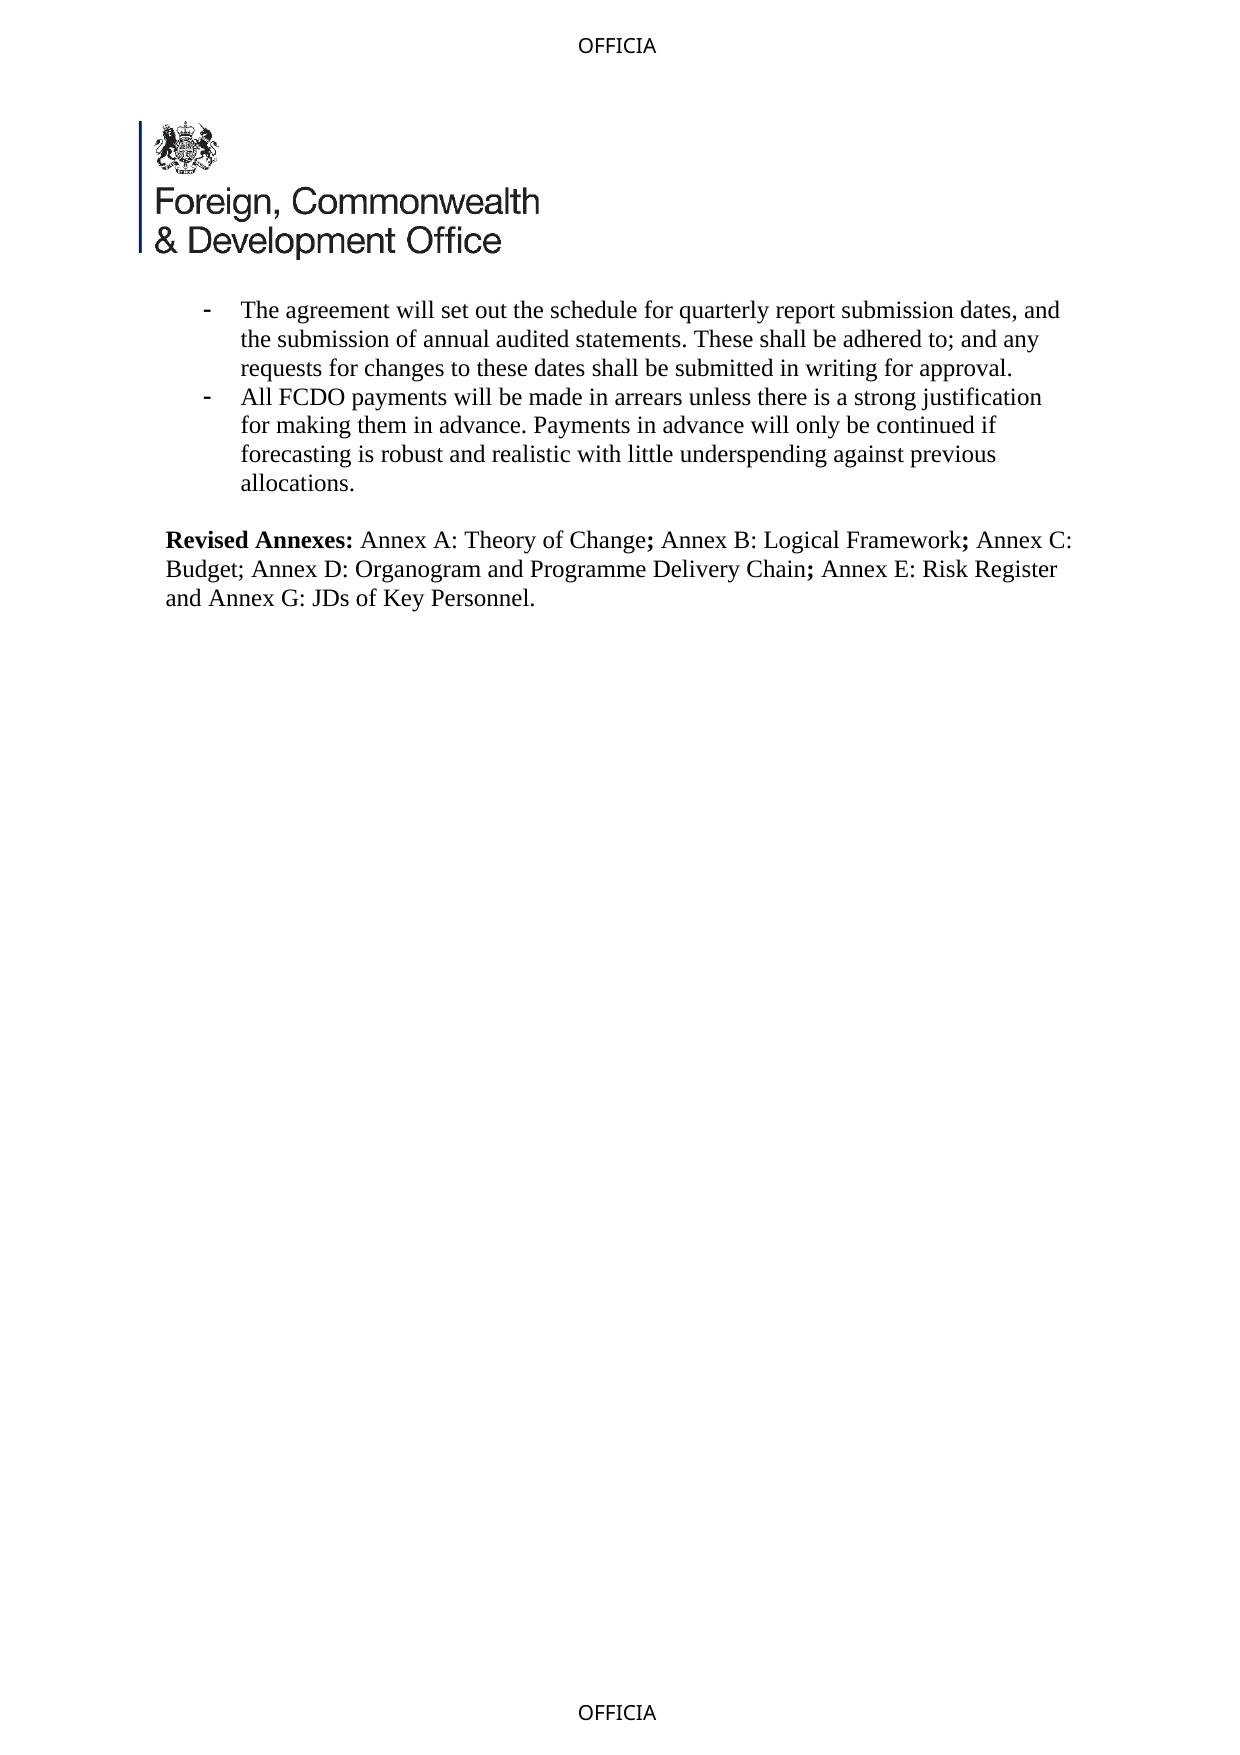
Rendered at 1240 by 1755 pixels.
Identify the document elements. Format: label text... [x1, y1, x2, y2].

text Revised Annexes: Annex A: Theory of Change; Annex B: Logical Framework; Annex C: Budget; Annex D: Organogram and Programme Delivery Chain; Annex E: Risk Register and Annex G: JDs of Key Personnel. [165, 525, 1074, 612]
list All FCDO payments will be made in arrears unless there is a strong justification for making them in advance. Payments in advance will only be continued if forecasting is robust and realistic with little underspending against previous allocations. [203, 382, 1074, 497]
list The agreement will set out the schedule for quarterly report submission dates, and the submission of annual audited statements. These shall be adhered to; and any requests for changes to these dates shall be submitted in writing for approval. [203, 295, 1074, 382]
